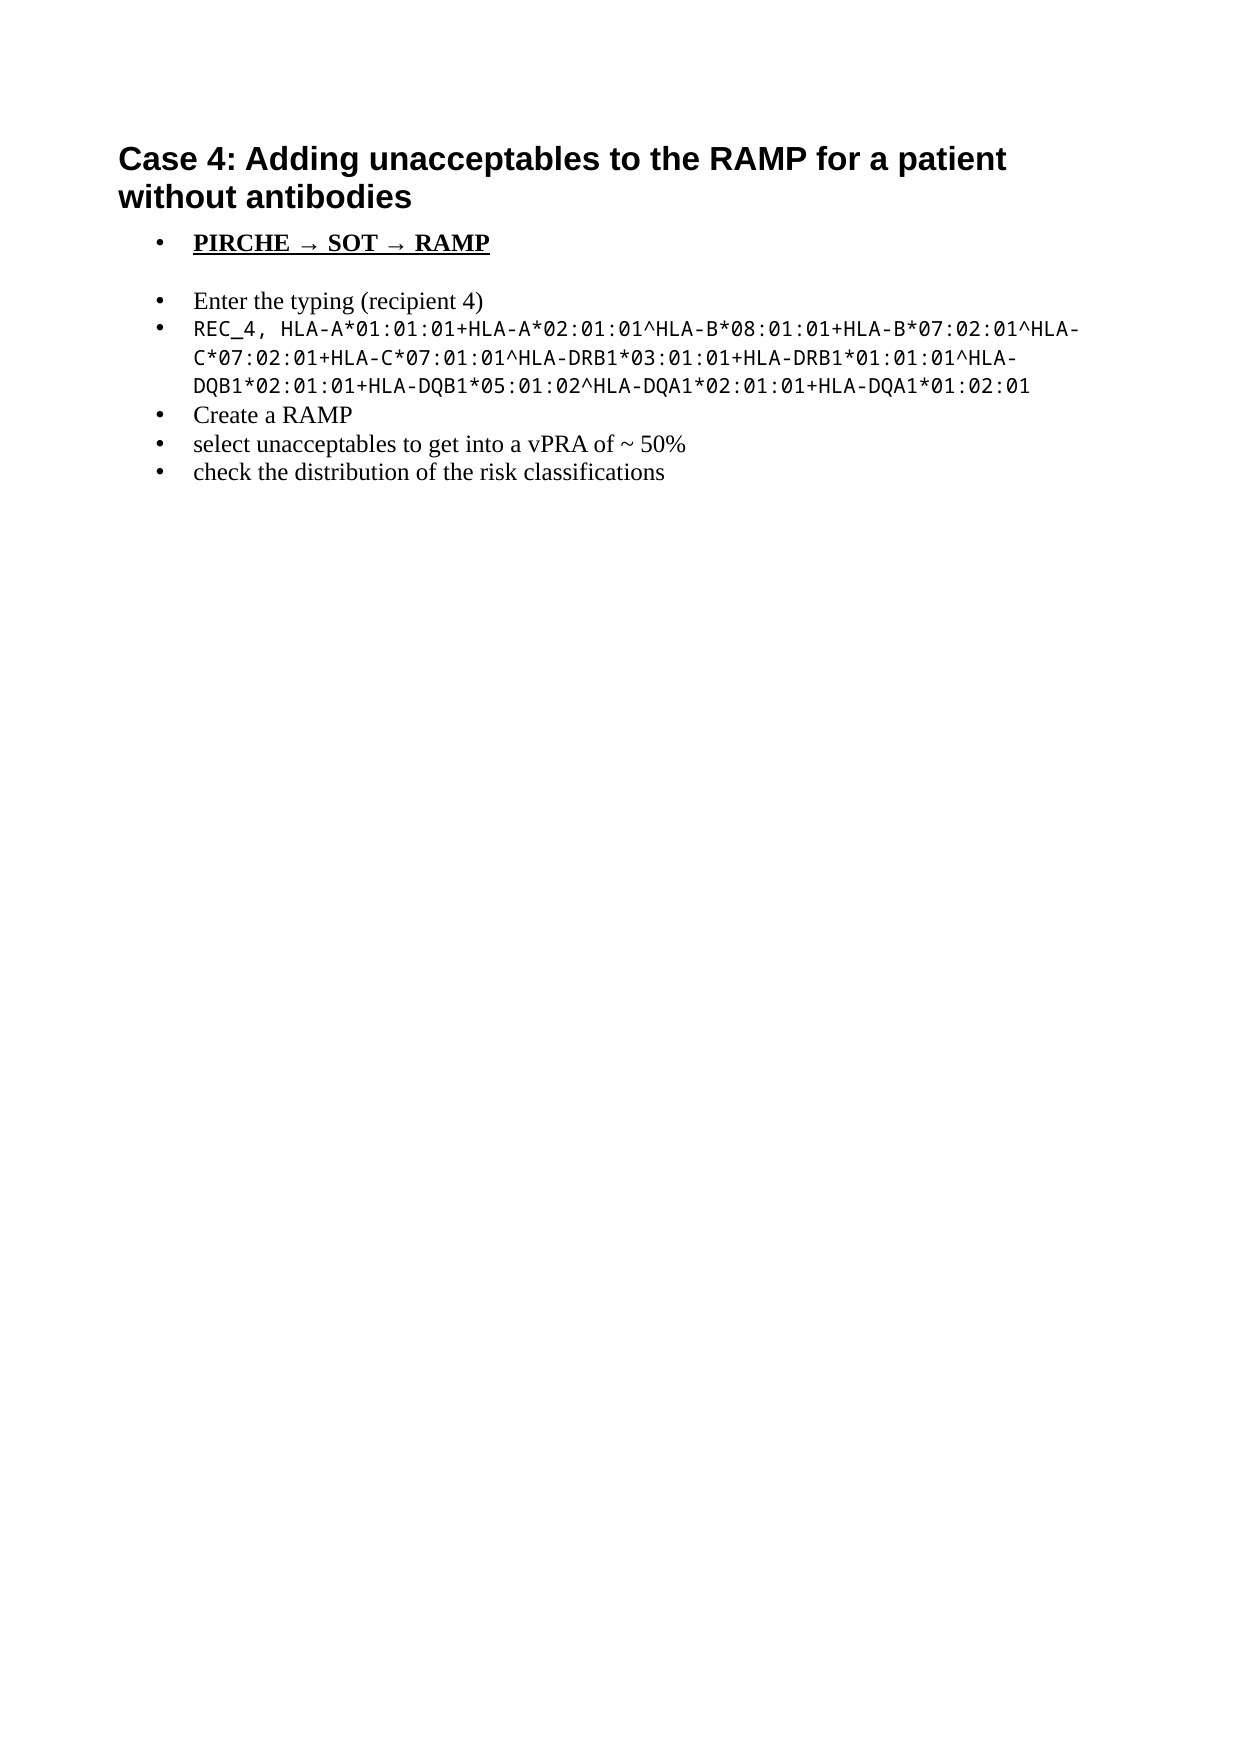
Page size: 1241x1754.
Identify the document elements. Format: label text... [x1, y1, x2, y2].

list Enter the typing (recipient 4) [156, 286, 1122, 314]
list PIRCHE → SOT → RAMP [156, 228, 1122, 257]
list check the distribution of the risk classifications [156, 457, 1122, 486]
list Create a RAMP [156, 400, 1122, 429]
subtitle Case 4: Adding unacceptables to the RAMP for a patient without antibodies [118, 139, 1122, 216]
list select unacceptables to get into a vPRA of ~ 50% [156, 429, 1122, 457]
list REC_4, HLA-A*01:01:01+HLA-A*02:01:01^HLA-B*08:01:01+HLA-B*07:02:01^HLA-C*07:02:01+HLA-C*07:01:01^HLA-DRB1*03:01:01+HLA-DRB1*01:01:01^HLA-DQB1*02:01:01+HLA-DQB1*05:01:02^HLA-DQA1*02:01:01+HLA-DQA1*01:02:01 [156, 314, 1122, 400]
